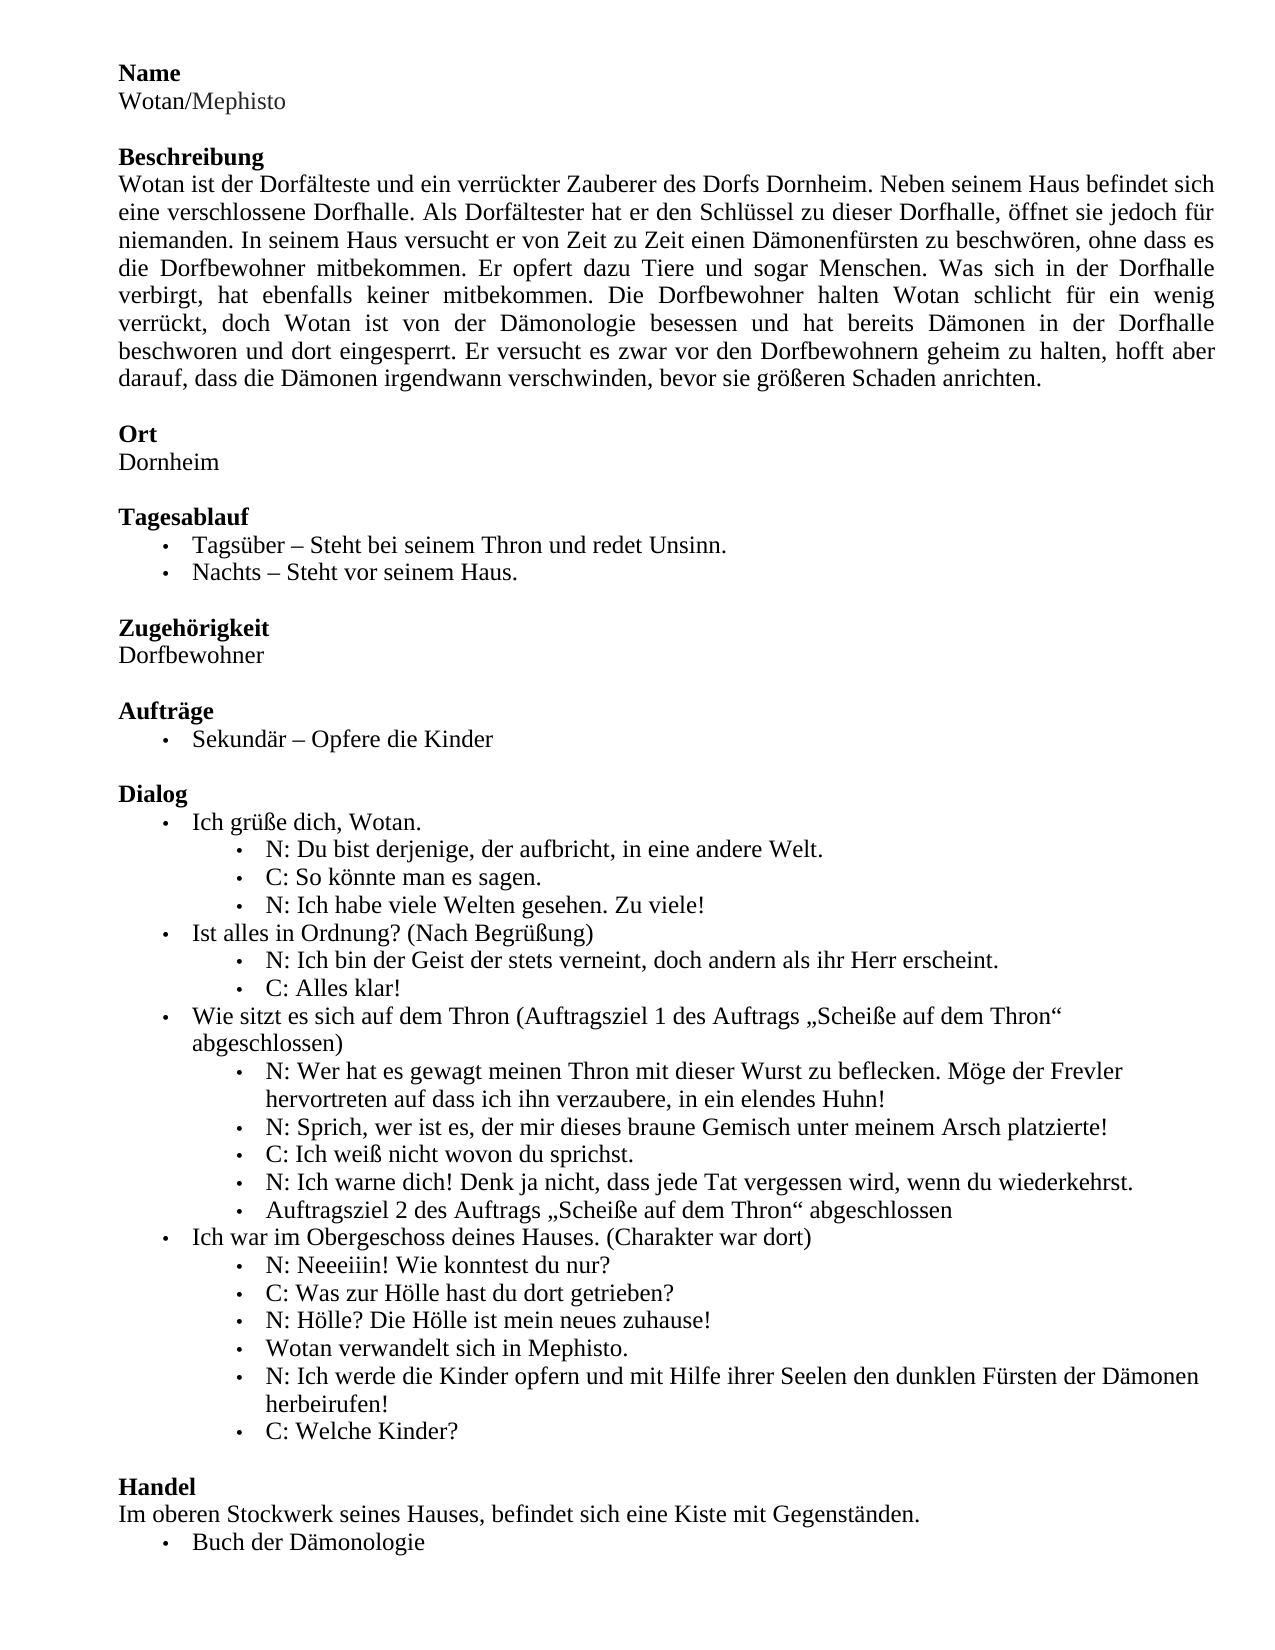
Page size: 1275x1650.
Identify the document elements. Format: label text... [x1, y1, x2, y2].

list Nachts – Steht vor seinem Haus. [162, 558, 1216, 586]
text Dialog [118, 752, 1216, 808]
list Ich war im Obergeschoss deines Hauses. (Charakter war dort) [162, 1223, 1216, 1251]
list Ist alles in Ordnung? (Nach Begrüßung) [162, 919, 1216, 946]
list Tagsüber – Steht bei seinem Thron und redet Unsinn. [162, 531, 1216, 558]
list C: Alles klar! [236, 974, 1216, 1002]
list N: Ich habe viele Welten gesehen. Zu viele! [236, 891, 1216, 919]
list C: Welche Kinder? [236, 1417, 1216, 1445]
list Sekundär – Opfere die Kinder [162, 725, 1216, 752]
list Auftragsziel 2 des Auftrags „Scheiße auf dem Thron“ abgeschlossen [236, 1196, 1216, 1223]
list Ich grüße dich, Wotan. [162, 808, 1216, 836]
list N: Sprich, wer ist es, der mir dieses braune Gemisch unter meinem Arsch platzierte! [236, 1113, 1216, 1140]
text Zugehörigkeit Dorfbewohner [118, 586, 1216, 669]
text Handel Im oberen Stockwerk seines Hauses, befindet sich eine Kiste mit Gegenständen. [118, 1445, 1216, 1528]
text Ort Dornheim Tagesablauf [118, 392, 1216, 531]
text Aufträge [118, 669, 1216, 725]
list N: Ich warne dich! Denk ja nicht, dass jede Tat vergessen wird, wenn du wiederkehrst. [236, 1168, 1216, 1196]
list N: Ich bin der Geist der stets verneint, doch andern als ihr Herr erscheint. [236, 946, 1216, 974]
text Name Wotan/Mephisto Beschreibung Wotan ist der Dorfälteste und ein verrückter Zauberer des Dorfs Dornheim. Neben seinem Haus befindet sich eine verschlossene Dorfhalle. Als Dorfältester hat er den Schlüssel zu dieser Dorfhalle, öffnet sie jedoch für niemanden. In seinem Haus versucht er von Zeit zu Zeit einen Dämonenfürsten zu beschwören, ohne dass es die Dorfbewohner mitbekommen. Er opfert dazu Tiere und sogar Menschen. Was sich in der Dorfhalle verbirgt, hat ebenfalls keiner mitbekommen. Die Dorfbewohner halten Wotan schlicht für ein wenig verrückt, doch Wotan ist von der Dämonologie besessen und hat bereits Dämonen in der Dorfhalle beschworen und dort eingesperrt. Er versucht es zwar vor den Dorfbewohnern geheim zu halten, hofft aber darauf, dass die Dämonen irgendwann verschwinden, bevor sie größeren Schaden anrichten. [118, 59, 1216, 392]
list N: Ich werde die Kinder opfern und mit Hilfe ihrer Seelen den dunklen Fürsten der Dämonen herbeirufen! [236, 1362, 1216, 1417]
list Wie sitzt es sich auf dem Thron (Auftragsziel 1 des Auftrags „Scheiße auf dem Thron“ abgeschlossen) [162, 1002, 1216, 1057]
list N: Hölle? Die Hölle ist mein neues zuhause! [236, 1307, 1216, 1334]
list N: Du bist derjenige, der aufbricht, in eine andere Welt. [236, 836, 1216, 863]
list Buch der Dämonologie [162, 1528, 1216, 1556]
list C: So könnte man es sagen. [236, 863, 1216, 891]
list Wotan verwandelt sich in Mephisto. [236, 1334, 1216, 1362]
list N: Wer hat es gewagt meinen Thron mit dieser Wurst zu beflecken. Möge der Frevler hervortreten auf dass ich ihn verzaubere, in ein elendes Huhn! [236, 1057, 1216, 1113]
list N: Neeeiiin! Wie konntest du nur? [236, 1251, 1216, 1279]
list C: Ich weiß nicht wovon du sprichst. [236, 1140, 1216, 1168]
list C: Was zur Hölle hast du dort getrieben? [236, 1279, 1216, 1307]
